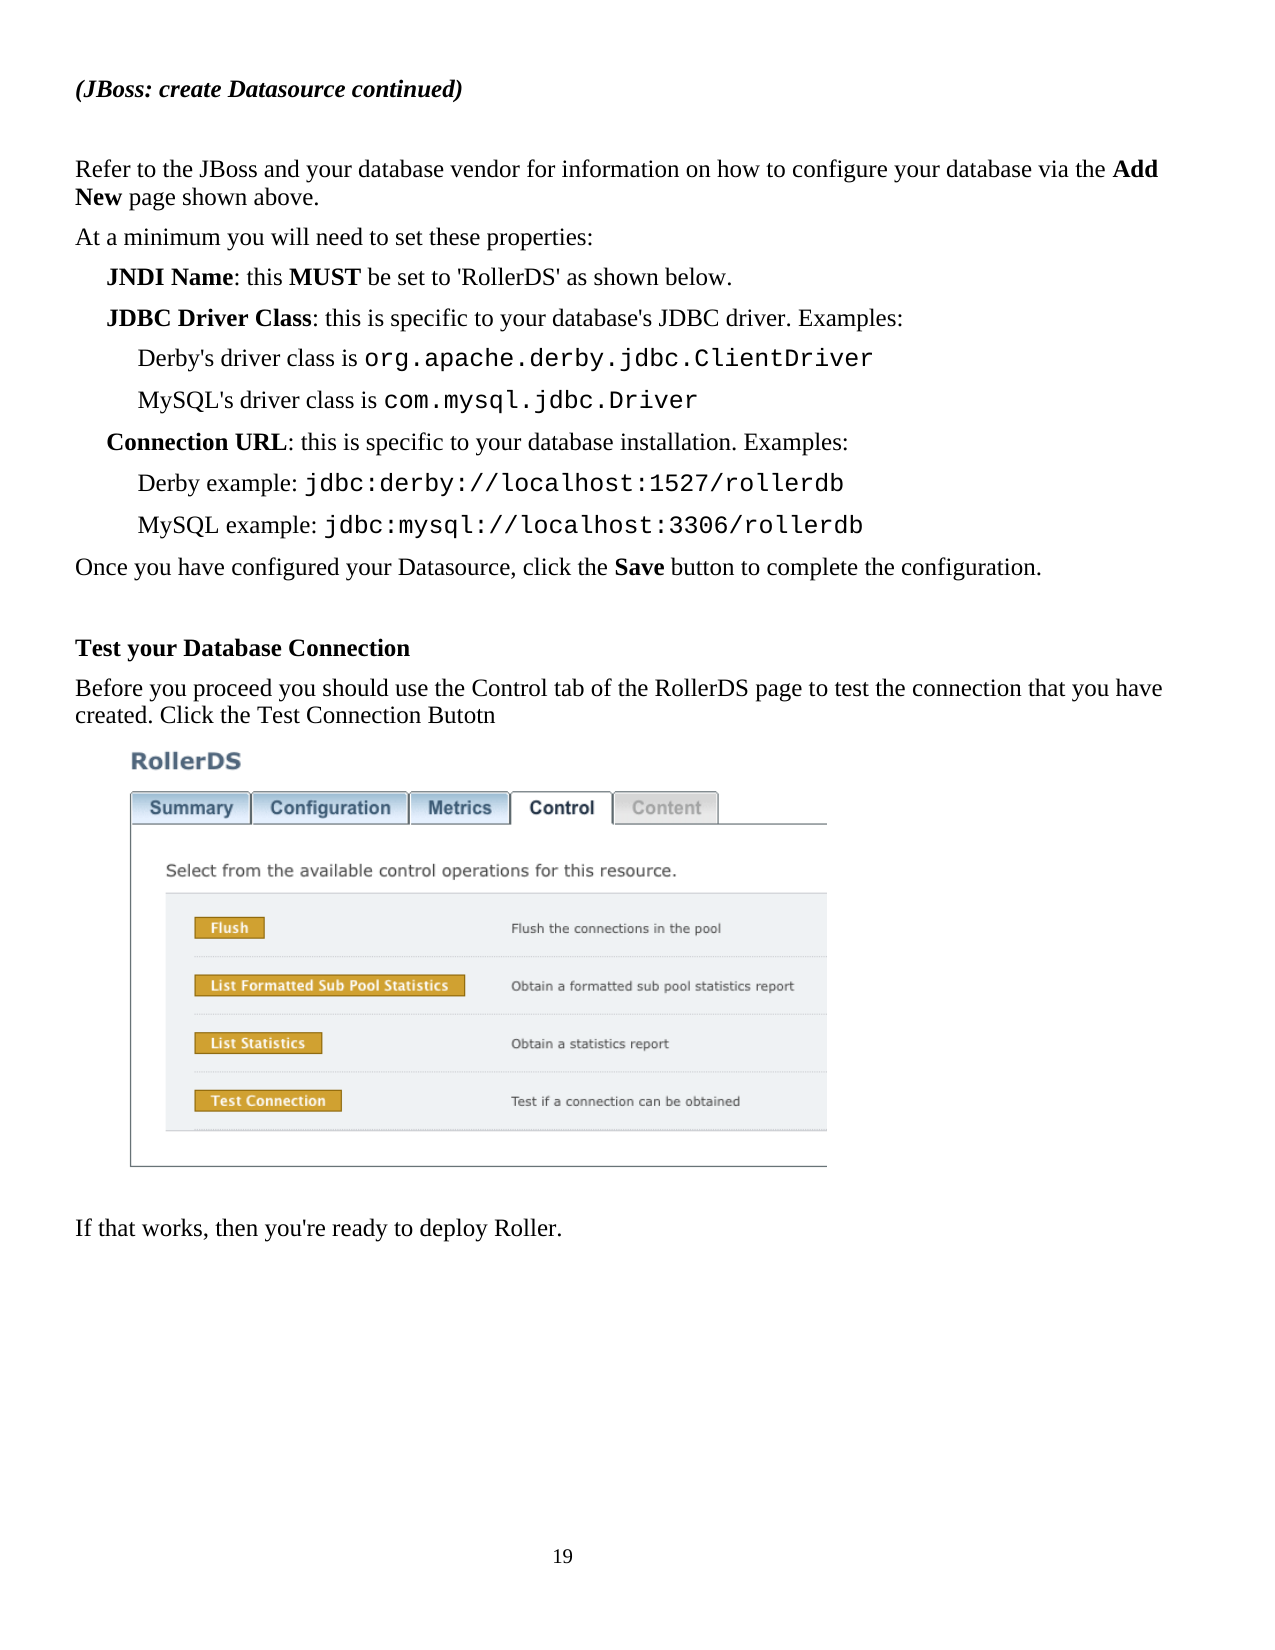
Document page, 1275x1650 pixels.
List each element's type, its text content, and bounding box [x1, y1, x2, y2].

text Test your Database Connection [75, 634, 1200, 661]
picture [122, 744, 827, 1174]
text MySQL example: jdbc:mysql://localhost:3306/rollerdb [75, 511, 1200, 541]
text (JBoss: create Datasource continued) [75, 75, 1200, 103]
text Derby's driver class is org.apache.derby.jdbc.ClientDriver [75, 344, 1200, 374]
text Derby example: jdbc:derby://localhost:1527/rollerdb [75, 469, 1200, 498]
text Refer to the JBoss and your database vendor for information on how to configure your database via the Add New page shown above. [75, 155, 1200, 211]
text JNDI Name: this MUST be set to 'RollerDS' as shown below. [75, 263, 1200, 291]
text Once you have configured your Datasource, click the Save button to complete the configuration. [75, 553, 1200, 581]
text If that works, then you're ready to deploy Roller. [75, 1214, 1200, 1241]
text At a minimum you will need to set these properties: [75, 223, 1200, 251]
text Connection URL: this is specific to your database installation. Examples: [75, 428, 1200, 456]
text JDBC Driver Class: this is specific to your database's JDBC driver. Examples: [75, 304, 1200, 331]
text MySQL's driver class is com.mysql.jdbc.Driver [75, 386, 1200, 416]
text Before you proceed you should use the Control tab of the RollerDS page to test the connection that you have created. Click the Test Connection Butotn [75, 674, 1200, 729]
